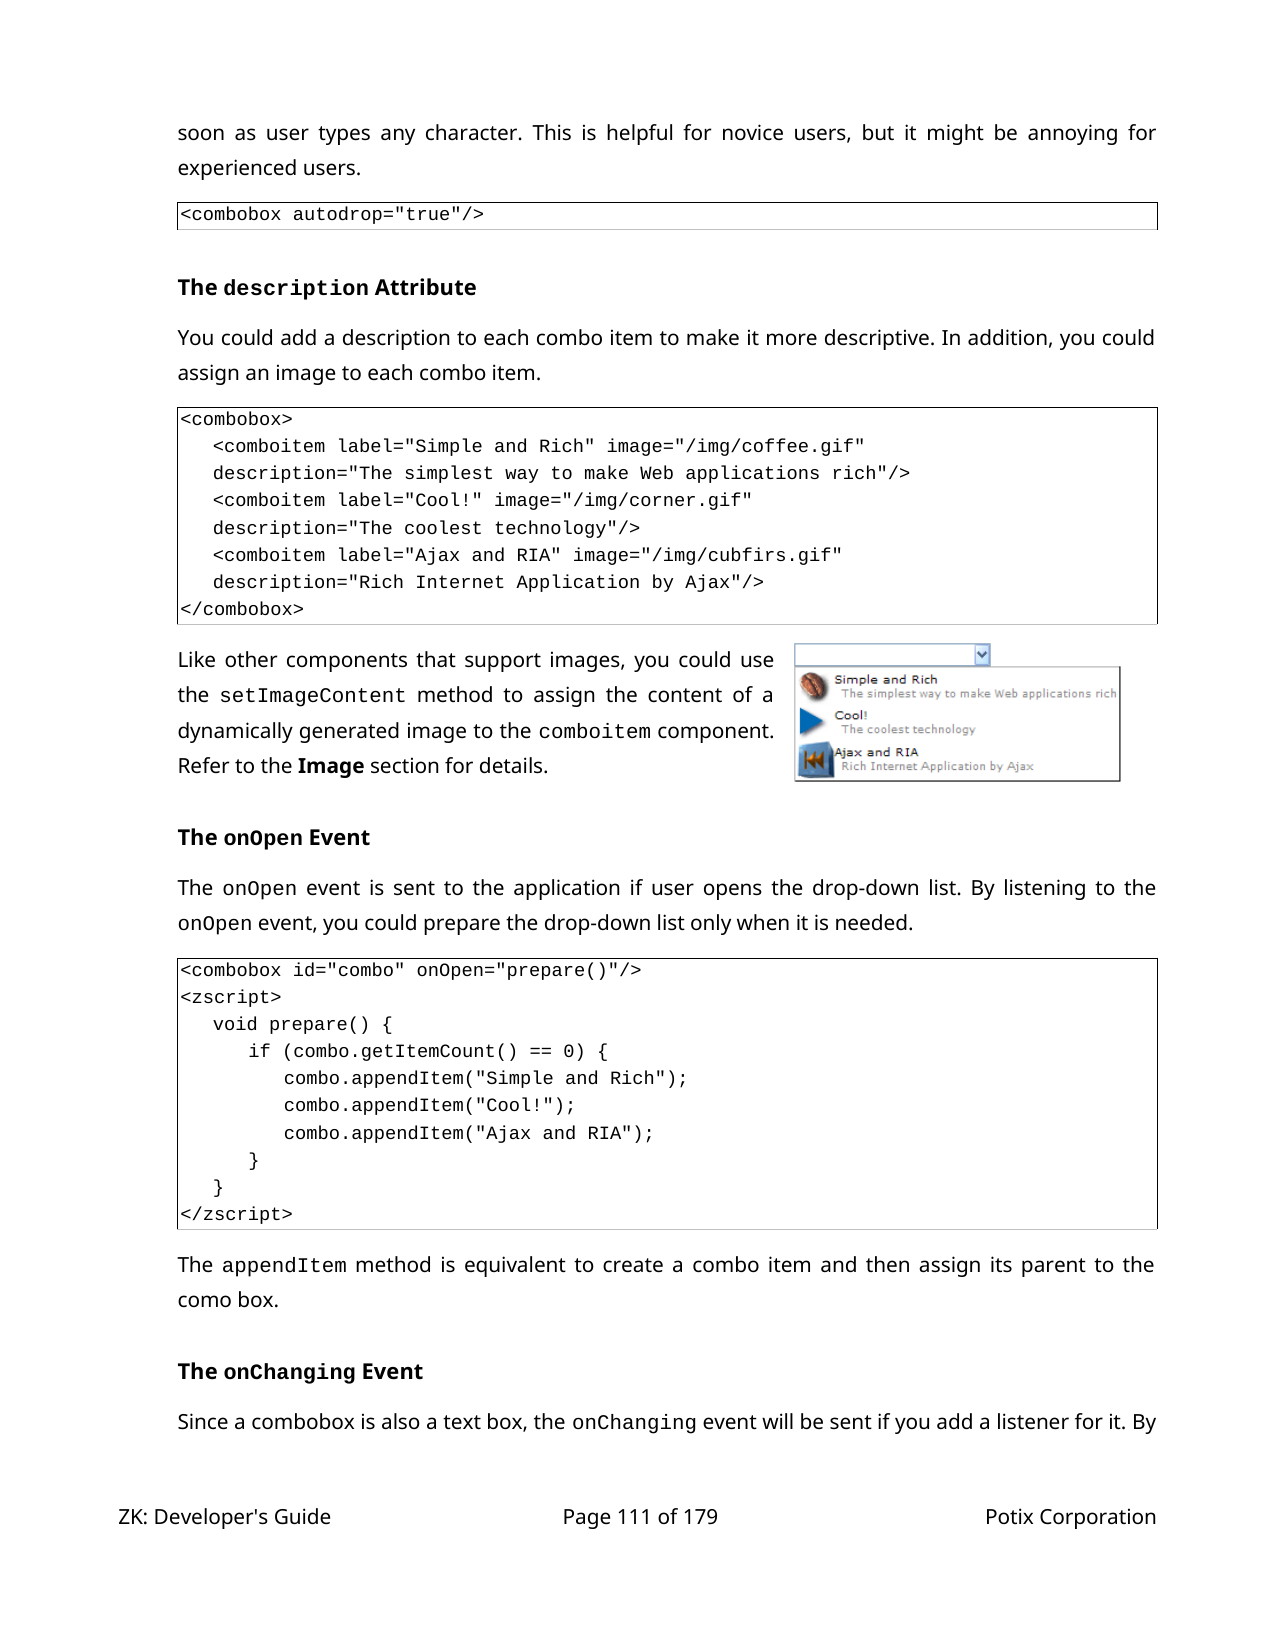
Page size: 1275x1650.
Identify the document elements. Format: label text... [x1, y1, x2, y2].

text soon as user types any character. This is helpful for novice users, but it might be annoying for experienced users. [177, 118, 1157, 182]
text description="The simplest way to make Web applications rich"/> [178, 461, 1157, 485]
text <comboitem label="Cool!" image="/img/corner.gif" [178, 488, 1157, 513]
subtitle The onOpen Event [177, 822, 1157, 852]
text </zscript> [178, 1202, 1157, 1229]
picture [792, 641, 1123, 784]
text The onOpen event is sent to the application if user opens the drop-down list. By listening to the onOpen event, you could prepare the drop-down list only when it is needed. [177, 873, 1157, 937]
subtitle The onChanging Event [177, 1356, 1157, 1386]
text combo.appendItem("Cool!"); [178, 1093, 1157, 1118]
text description="The coolest technology"/> [178, 516, 1157, 540]
text <combobox autodrop="true"/> [178, 203, 1157, 229]
text <combobox id="combo" onOpen="prepare()"/> [178, 959, 1157, 982]
text void prepare() { [178, 1012, 1157, 1036]
text <combobox> [178, 408, 1157, 431]
text } [178, 1175, 1157, 1199]
text <comboitem label="Ajax and RIA" image="/img/cubfirs.gif" [178, 543, 1157, 567]
text description="Rich Internet Application by Ajax"/> [178, 570, 1157, 594]
text if (combo.getItemCount() == 0) { [178, 1039, 1157, 1063]
text [1123, 645, 1157, 779]
subtitle The description Attribute [177, 272, 1157, 302]
text Since a combobox is also a text box, the onChanging event will be sent if you add a listener for it. By [177, 1407, 1157, 1436]
text </combobox> [178, 597, 1157, 624]
text combo.appendItem("Ajax and RIA"); [178, 1121, 1157, 1145]
text <comboitem label="Simple and Rich" image="/img/coffee.gif" [178, 434, 1157, 458]
text combo.appendItem("Simple and Rich"); [178, 1066, 1157, 1090]
text <zscript> [178, 984, 1157, 1009]
text Like other components that support images, you could use the setImageContent method to assign the content of a dynamically generated image to the comboitem component. Refer to the Image section for details. [177, 645, 792, 779]
text You could add a description to each combo item to make it more descriptive. In addition, you could assign an image to each combo item. [177, 323, 1157, 386]
text The appendItem method is equivalent to create a combo item and then assign its parent to the como box. [177, 1250, 1157, 1314]
text } [178, 1148, 1157, 1172]
